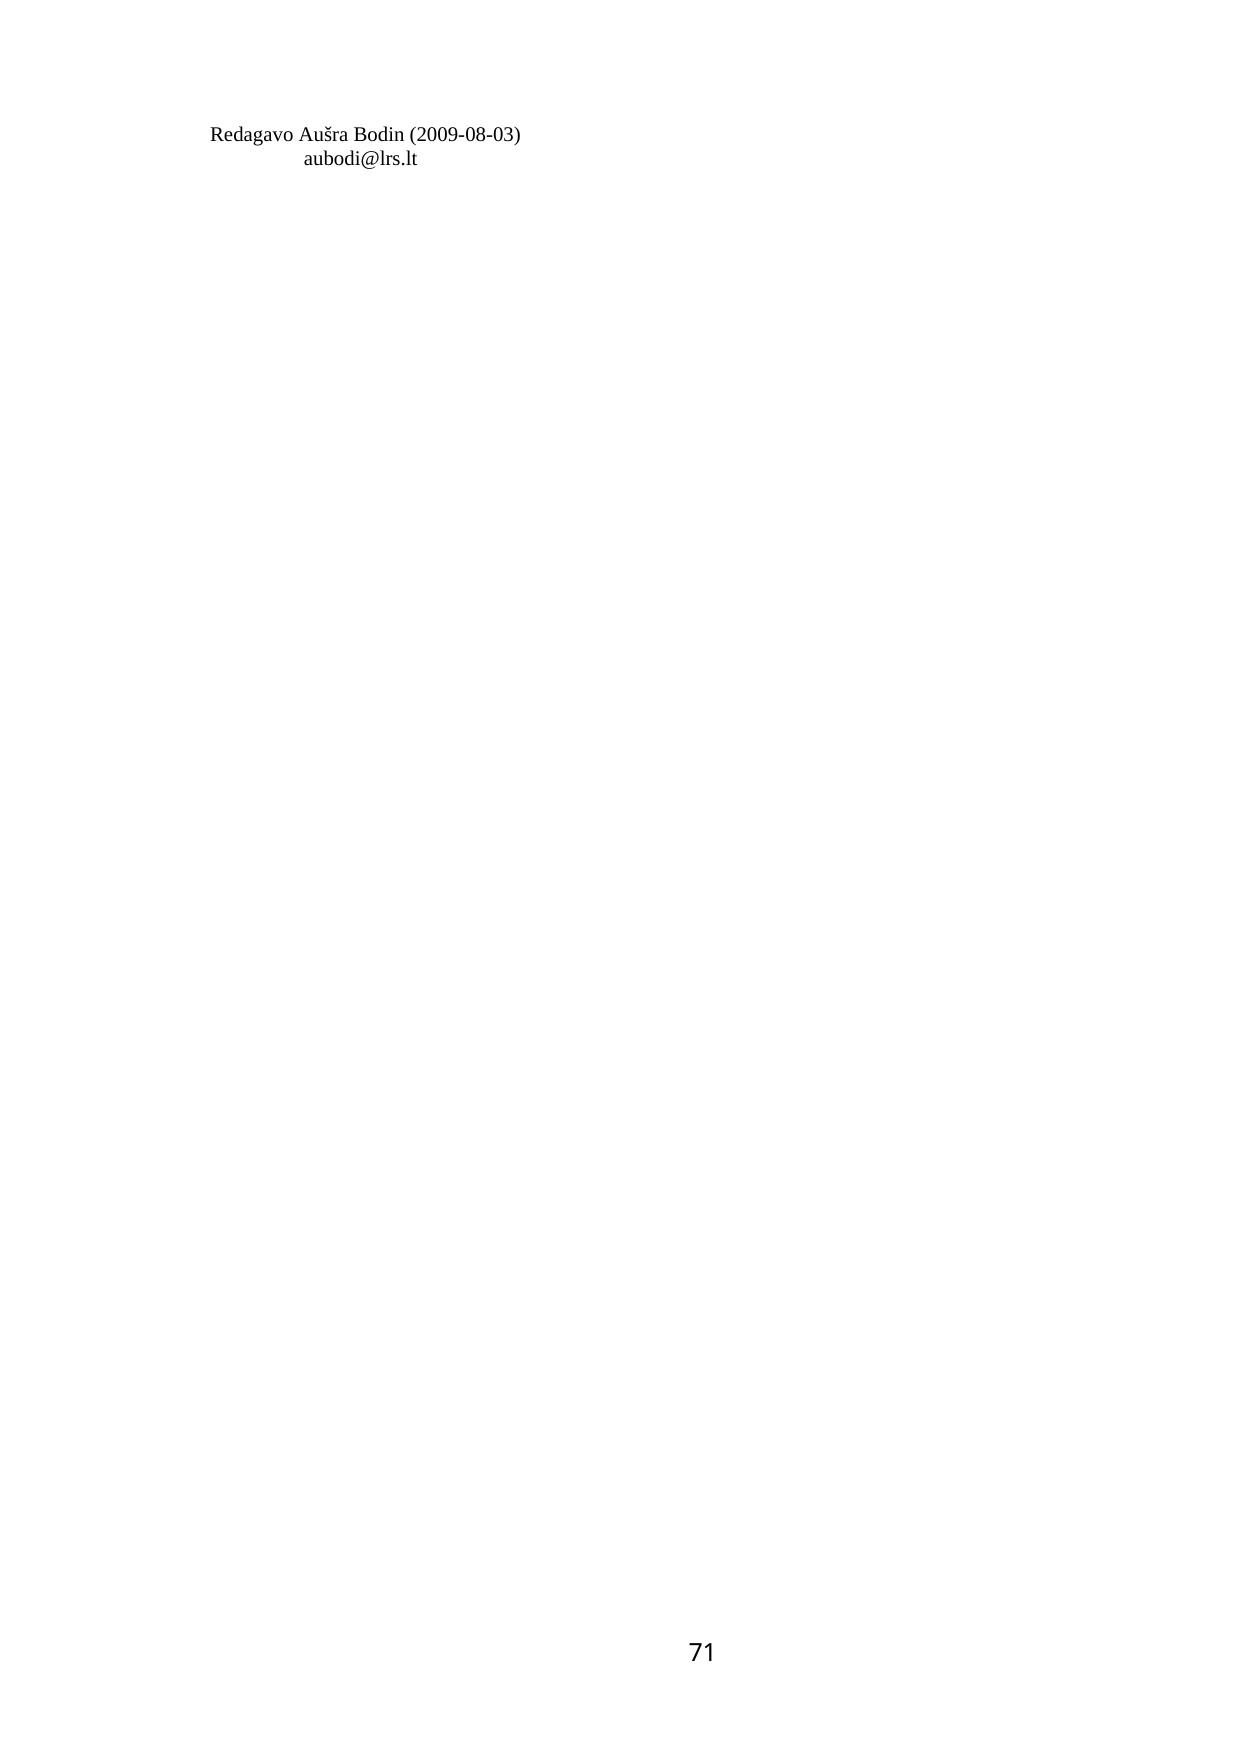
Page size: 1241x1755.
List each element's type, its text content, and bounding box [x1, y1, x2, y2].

text aubodi@lrs.lt [210, 146, 1120, 170]
text Redagavo Aušra Bodin (2009-08-03) [210, 122, 1120, 146]
